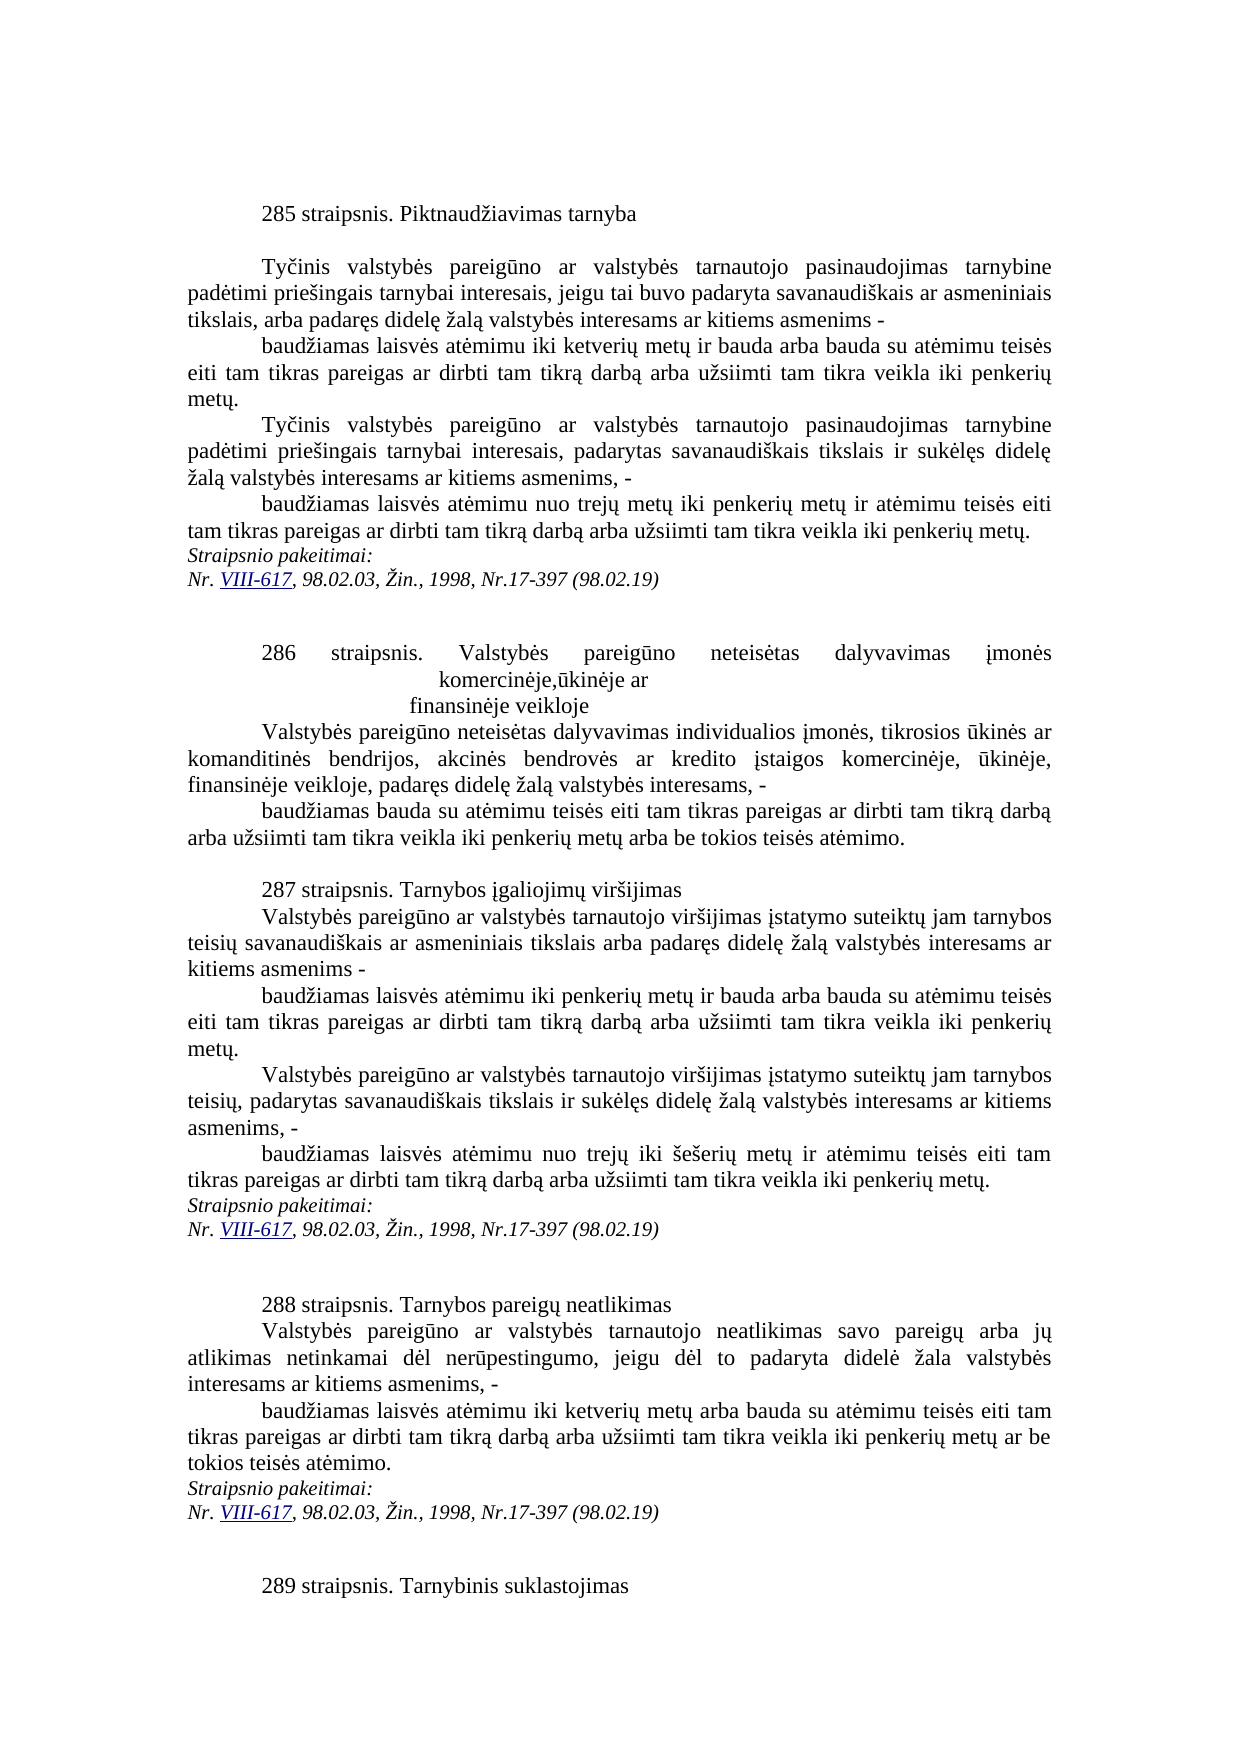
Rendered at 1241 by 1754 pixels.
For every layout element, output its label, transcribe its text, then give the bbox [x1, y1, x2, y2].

text Valstybės pareigūno ar valstybės tarnautojo viršijimas įstatymo suteiktų jam tarnybos teisių, padarytas savanaudiškais tikslais ir sukėlęs didelę žalą valstybės interesams ar kitiems asmenims, - [187, 1061, 1053, 1140]
text baudžiamas laisvės atėmimu nuo trejų metų iki penkerių metų ir atėmimu teisės eiti tam tikras pareigas ar dirbti tam tikrą darbą arba užsiimti tam tikra veikla iki penkerių metų. [187, 490, 1053, 543]
text baudžiamas bauda su atėmimu teisės eiti tam tikras pareigas ar dirbti tam tikrą darbą arba užsiimti tam tikra veikla iki penkerių metų arba be tokios teisės atėmimo. [187, 797, 1053, 850]
text baudžiamas laisvės atėmimu iki ketverių metų ir bauda arba bauda su atėmimu teisės eiti tam tikras pareigas ar dirbti tam tikrą darbą arba užsiimti tam tikra veikla iki penkerių metų. [187, 332, 1053, 411]
text baudžiamas laisvės atėmimu nuo trejų iki šešerių metų ir atėmimu teisės eiti tam tikras pareigas ar dirbti tam tikrą darbą arba užsiimti tam tikra veikla iki penkerių metų. [187, 1140, 1053, 1193]
text Nr. VIII-617, 98.02.03, Žin., 1998, Nr.17-397 (98.02.19) [187, 567, 1053, 591]
text 287 straipsnis. Tarnybos įgaliojimų viršijimas [206, 876, 1053, 903]
text 288 straipsnis. Tarnybos pareigų neatlikimas [207, 1291, 1053, 1318]
text Tyčinis valstybės pareigūno ar valstybės tarnautojo pasinaudojimas tarnybine padėtimi priešingais tarnybai interesais, padarytas savanaudiškais tikslais ir sukėlęs didelę žalą valstybės interesams ar kitiems asmenims, - [187, 411, 1053, 490]
text baudžiamas laisvės atėmimu iki penkerių metų ir bauda arba bauda su atėmimu teisės eiti tam tikras pareigas ar dirbti tam tikrą darbą arba užsiimti tam tikra veikla iki penkerių metų. [187, 982, 1053, 1061]
text Valstybės pareigūno ar valstybės tarnautojo viršijimas įstatymo suteiktų jam tarnybos teisių savanaudiškais ar asmeniniais tikslais arba padaręs didelę žalą valstybės interesams ar kitiems asmenims - [187, 903, 1053, 982]
text Tyčinis valstybės pareigūno ar valstybės tarnautojo pasinaudojimas tarnybine padėtimi priešingais tarnybai interesais, jeigu tai buvo padaryta savanaudiškais ar asmeniniais tikslais, arba padaręs didelę žalą valstybės interesams ar kitiems asmenims - [187, 253, 1053, 332]
text Nr. VIII-617, 98.02.03, Žin., 1998, Nr.17-397 (98.02.19) [187, 1500, 1053, 1524]
text 289 straipsnis. Tarnybinis suklastojimas [207, 1572, 1053, 1598]
text Straipsnio pakeitimai: [187, 1193, 1053, 1217]
text Straipsnio pakeitimai: [187, 1476, 1053, 1500]
text baudžiamas laisvės atėmimu iki ketverių metų arba bauda su atėmimu teisės eiti tam tikras pareigas ar dirbti tam tikrą darbą arba užsiimti tam tikra veikla iki penkerių metų ar be tokios teisės atėmimo. [187, 1397, 1053, 1476]
text 285 straipsnis. Piktnaudžiavimas tarnyba [207, 200, 1053, 227]
text Nr. VIII-617, 98.02.03, Žin., 1998, Nr.17-397 (98.02.19) [187, 1217, 1053, 1241]
text finansinėje veikloje [409, 692, 1053, 718]
text Valstybės pareigūno neteisėtas dalyvavimas individualios įmonės, tikrosios ūkinės ar komanditinės bendrijos, akcinės bendrovės ar kredito įstaigos komercinėje, ūkinėje, finansinėje veikloje, padaręs didelę žalą valstybės interesams, - [187, 718, 1053, 797]
text Straipsnio pakeitimai: [187, 543, 1053, 567]
text 286 straipsnis. Valstybės pareigūno neteisėtas dalyvavimas įmonės komercinėje,ūkinėje ar [261, 639, 1053, 692]
text Valstybės pareigūno ar valstybės tarnautojo neatlikimas savo pareigų arba jų atlikimas netinkamai dėl nerūpestingumo, jeigu dėl to padaryta didelė žala valstybės interesams ar kitiems asmenims, - [187, 1318, 1053, 1397]
